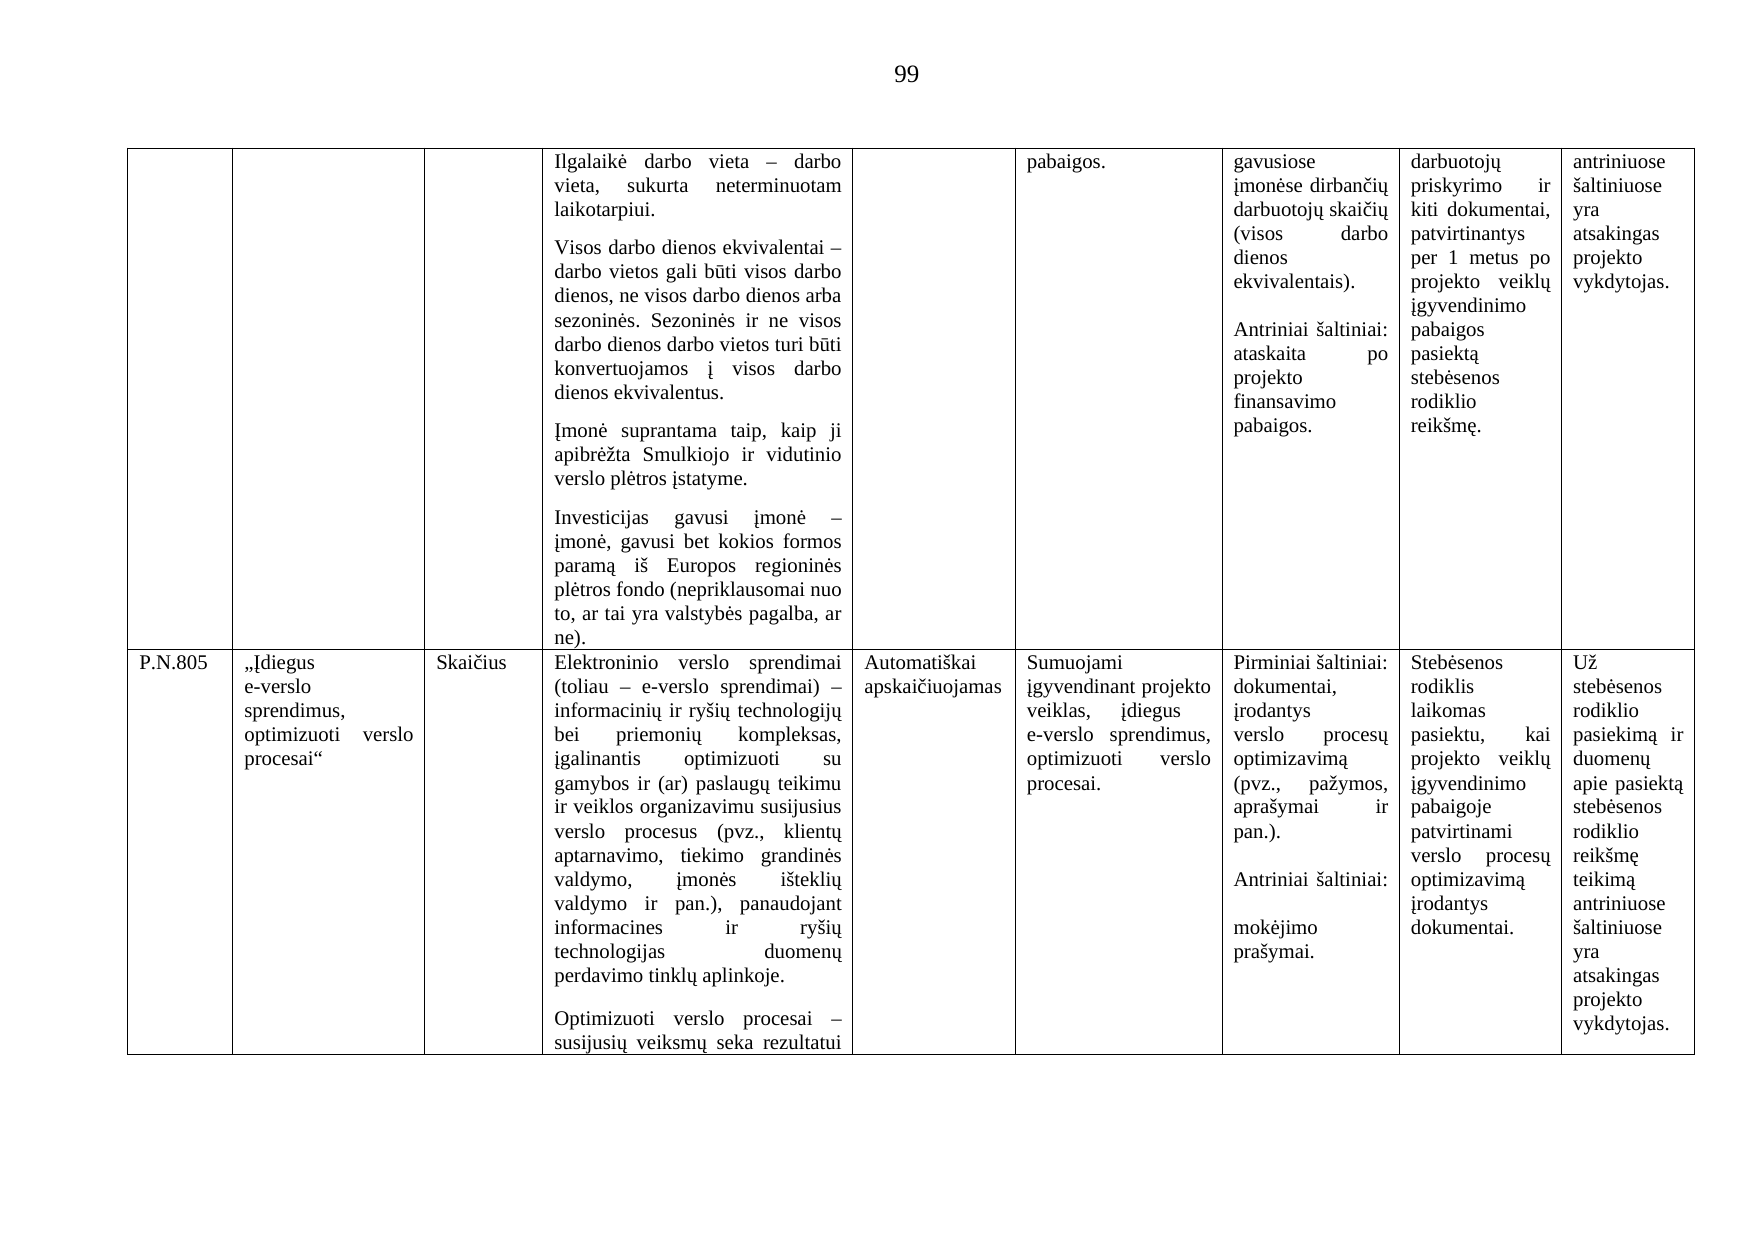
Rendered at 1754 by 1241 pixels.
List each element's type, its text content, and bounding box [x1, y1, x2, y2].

table_cell gavusiose įmonėse dirbančių darbuotojų skaičių (visos darbo dienos ekvivalentais). Antriniai šaltiniai: ataskaita po projekto finansavimo pabaigos. [1223, 149, 1399, 649]
table_cell [425, 149, 542, 649]
table_cell „Įdiegus e-verslo sprendimus, optimizuoti verslo procesai“ [233, 650, 424, 1054]
table_cell Elektroninio verslo sprendimai (toliau – e-verslo sprendimai) – informacinių ir ryšių technologijų bei priemonių kompleksas, įgalinantis optimizuoti su gamybos ir (ar) paslaugų teikimu ir veiklos organizavimu susijusius verslo procesus (pvz., klientų aptarnavimo, tiekimo grandinės valdymo, įmonės išteklių valdymo ir pan.), panaudojant informacines ir ryšių technologijas duomenų perdavimo tinklų aplinkoje. Optimizuoti verslo procesai – susijusių veiksmų seka rezultatui [543, 650, 852, 1054]
table_cell darbuotojų priskyrimo ir kiti dokumentai, patvirtinantys per 1 metus po projekto veiklų įgyvendinimo pabaigos pasiektą stebėsenos rodiklio reikšmę. [1400, 149, 1561, 649]
table_cell antriniuose šaltiniuose yra atsakingas projekto vykdytojas. [1562, 149, 1694, 649]
table_cell Už stebėsenos rodiklio pasiekimą ir duomenų apie pasiektą stebėsenos rodiklio reikšmę teikimą antriniuose šaltiniuose yra atsakingas projekto vykdytojas. [1562, 650, 1694, 1054]
table_cell Automatiškai apskaičiuojamas [853, 650, 1015, 1054]
table_cell Pirminiai šaltiniai: dokumentai, įrodantys verslo procesų optimizavimą (pvz., pažymos, aprašymai ir pan.). Antriniai šaltiniai: mokėjimo prašymai. [1223, 650, 1399, 1054]
table_cell Ilgalaikė darbo vieta – darbo vieta, sukurta neterminuotam laikotarpiui. Visos darbo dienos ekvivalentai – darbo vietos gali būti visos darbo dienos, ne visos darbo dienos arba sezoninės. Sezoninės ir ne visos darbo dienos darbo vietos turi būti konvertuojamos į visos darbo dienos ekvivalentus. Įmonė suprantama taip, kaip ji apibrėžta Smulkiojo ir vidutinio verslo plėtros įstatyme. Investicijas gavusi įmonė – įmonė, gavusi bet kokios formos paramą iš Europos regioninės plėtros fondo (nepriklausomai nuo to, ar tai yra valstybės pagalba, ar ne). [543, 149, 852, 649]
table_cell Stebėsenos rodiklis laikomas pasiektu, kai projekto veiklų įgyvendinimo pabaigoje patvirtinami verslo procesų optimizavimą įrodantys dokumentai. [1400, 650, 1561, 1054]
table_cell [853, 149, 1015, 649]
table_cell [128, 149, 232, 649]
table_cell P.N.805 [128, 650, 232, 1054]
table_cell Skaičius [425, 650, 542, 1054]
table_cell pabaigos. [1016, 149, 1222, 649]
table_cell Sumuojami įgyvendinant projekto veiklas, įdiegus e-verslo sprendimus, optimizuoti verslo procesai. [1016, 650, 1222, 1054]
table_cell [233, 149, 424, 649]
